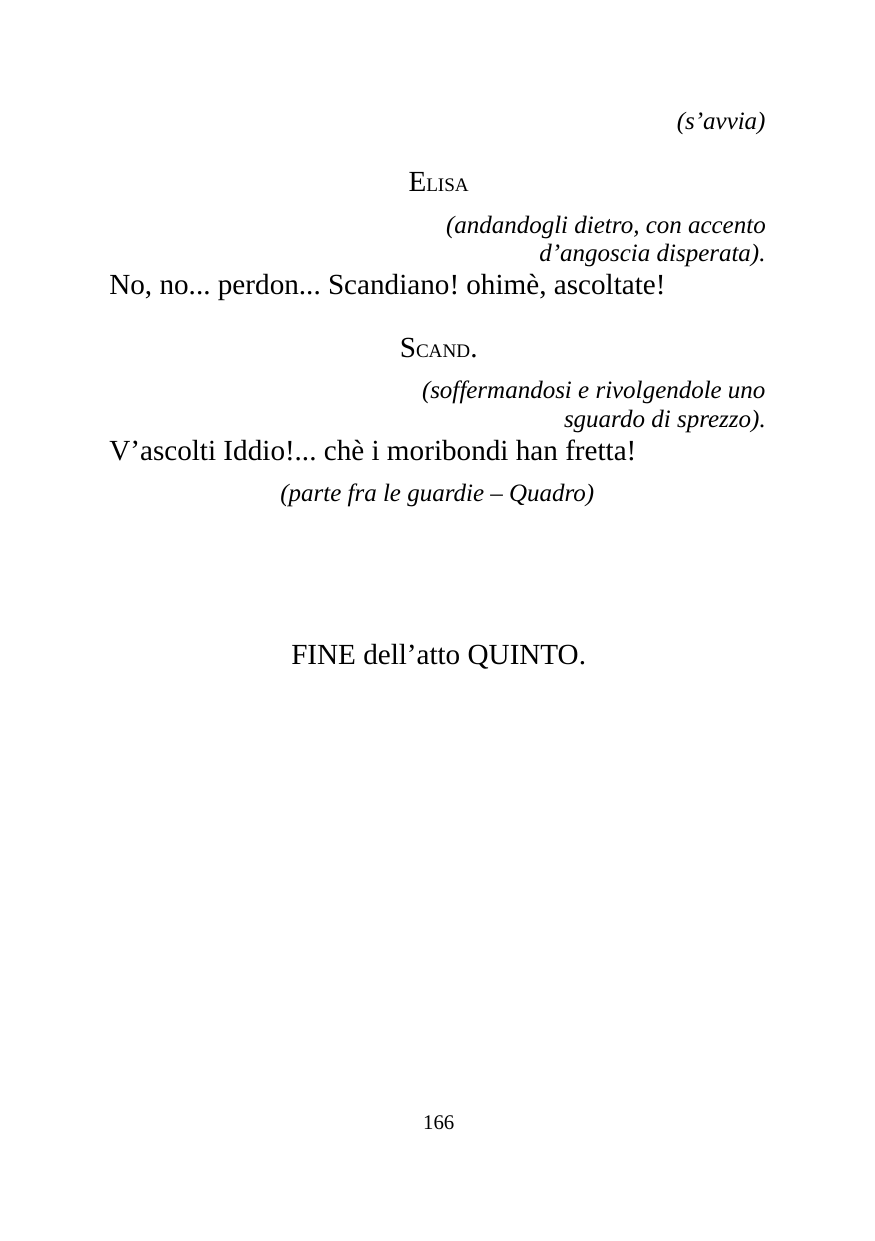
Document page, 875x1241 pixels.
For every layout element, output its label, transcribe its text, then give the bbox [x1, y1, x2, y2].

text V’ascolti Iddio!... chè i moribondi han fretta! [109, 433, 768, 467]
text No, no... perdon... Scandiano! ohimè, ascoltate! [109, 267, 768, 301]
text (soffermandosi e rivolgendole uno sguardo di sprezzo). [404, 376, 768, 433]
text (parte fra le guardie – Quadro) [109, 478, 768, 507]
text (andandogli dietro, con accento d’angoscia disperata). [404, 210, 768, 267]
text Elisa [109, 164, 768, 198]
text (s’avvia) [404, 106, 768, 135]
text Scand. [109, 330, 768, 364]
text FINE dell’atto QUINTO. [109, 637, 768, 671]
